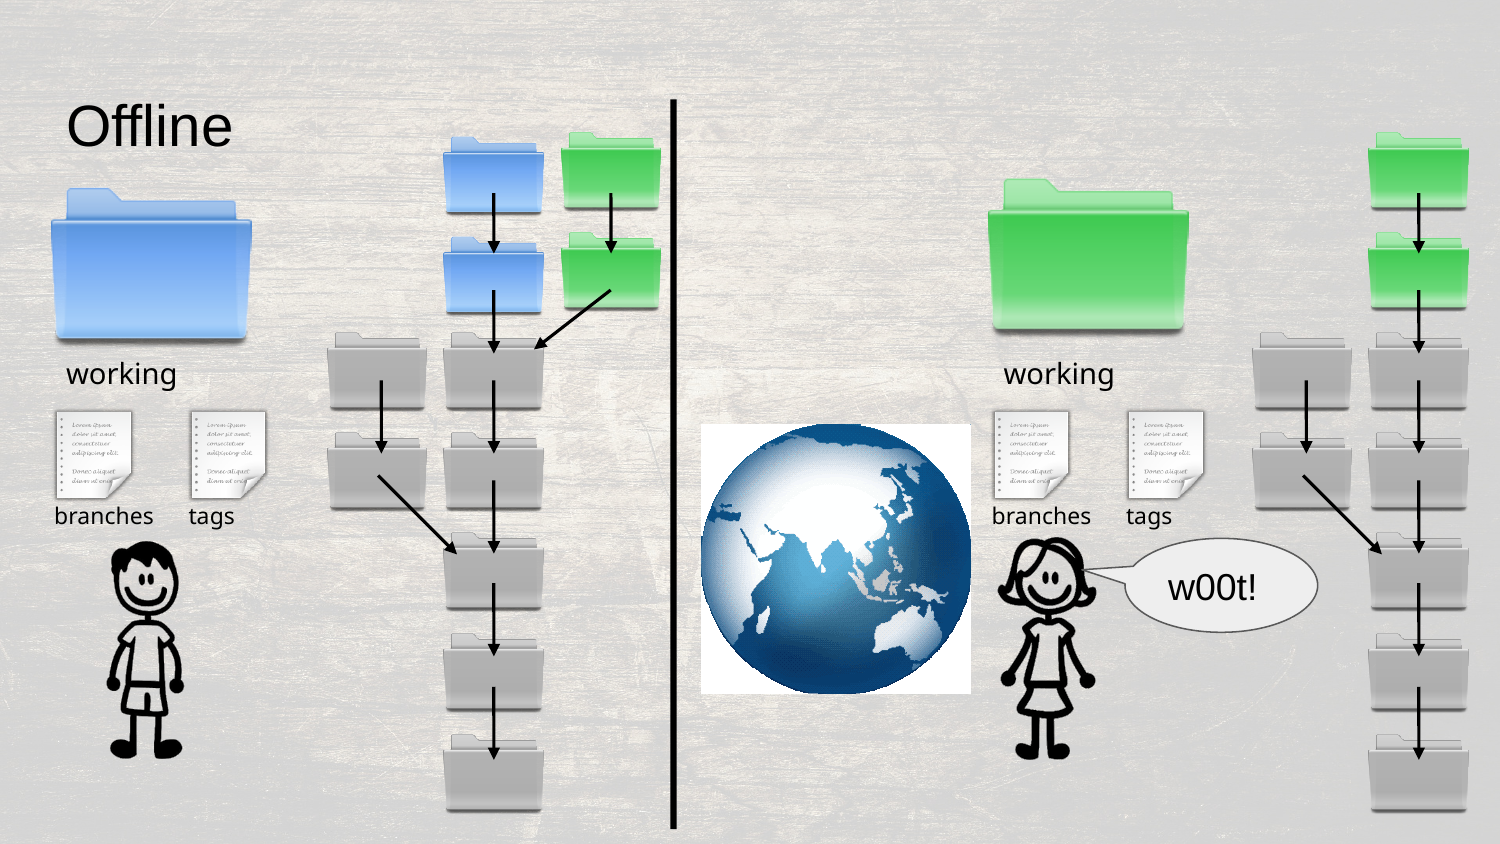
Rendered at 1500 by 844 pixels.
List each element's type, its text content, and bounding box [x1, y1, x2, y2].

text_box tags [173, 486, 332, 534]
text_box working [988, 340, 1189, 407]
text_box branches [976, 486, 1110, 534]
text_box branches [39, 486, 173, 534]
picture [0, 0, 1500, 844]
title Offline [51, 72, 1449, 167]
text_box w00t! [1081, 538, 1318, 633]
text_box working [51, 340, 252, 407]
text_box tags [1110, 486, 1269, 534]
